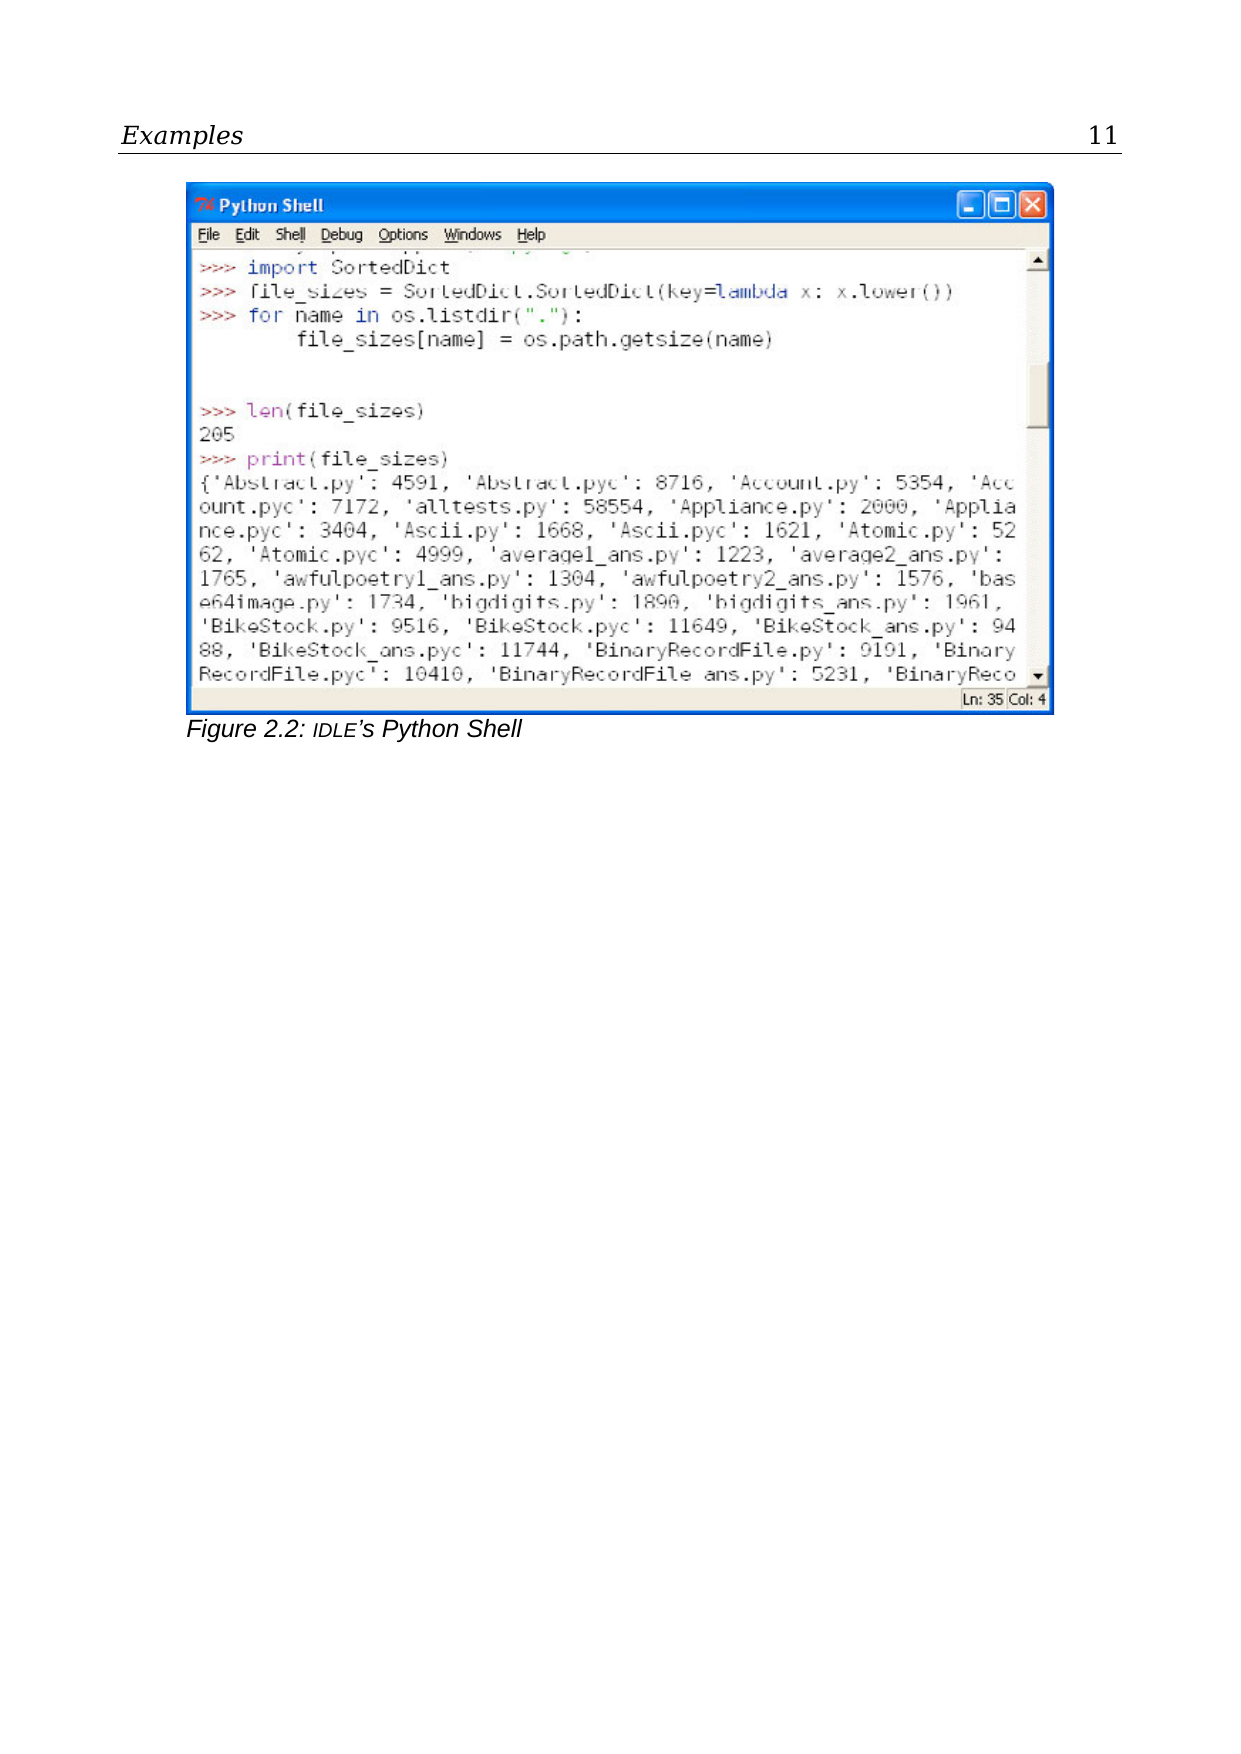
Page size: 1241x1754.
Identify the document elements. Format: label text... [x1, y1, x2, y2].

picture [186, 182, 1055, 715]
text Figure 2.2: idle’s Python Shell [186, 715, 1054, 743]
